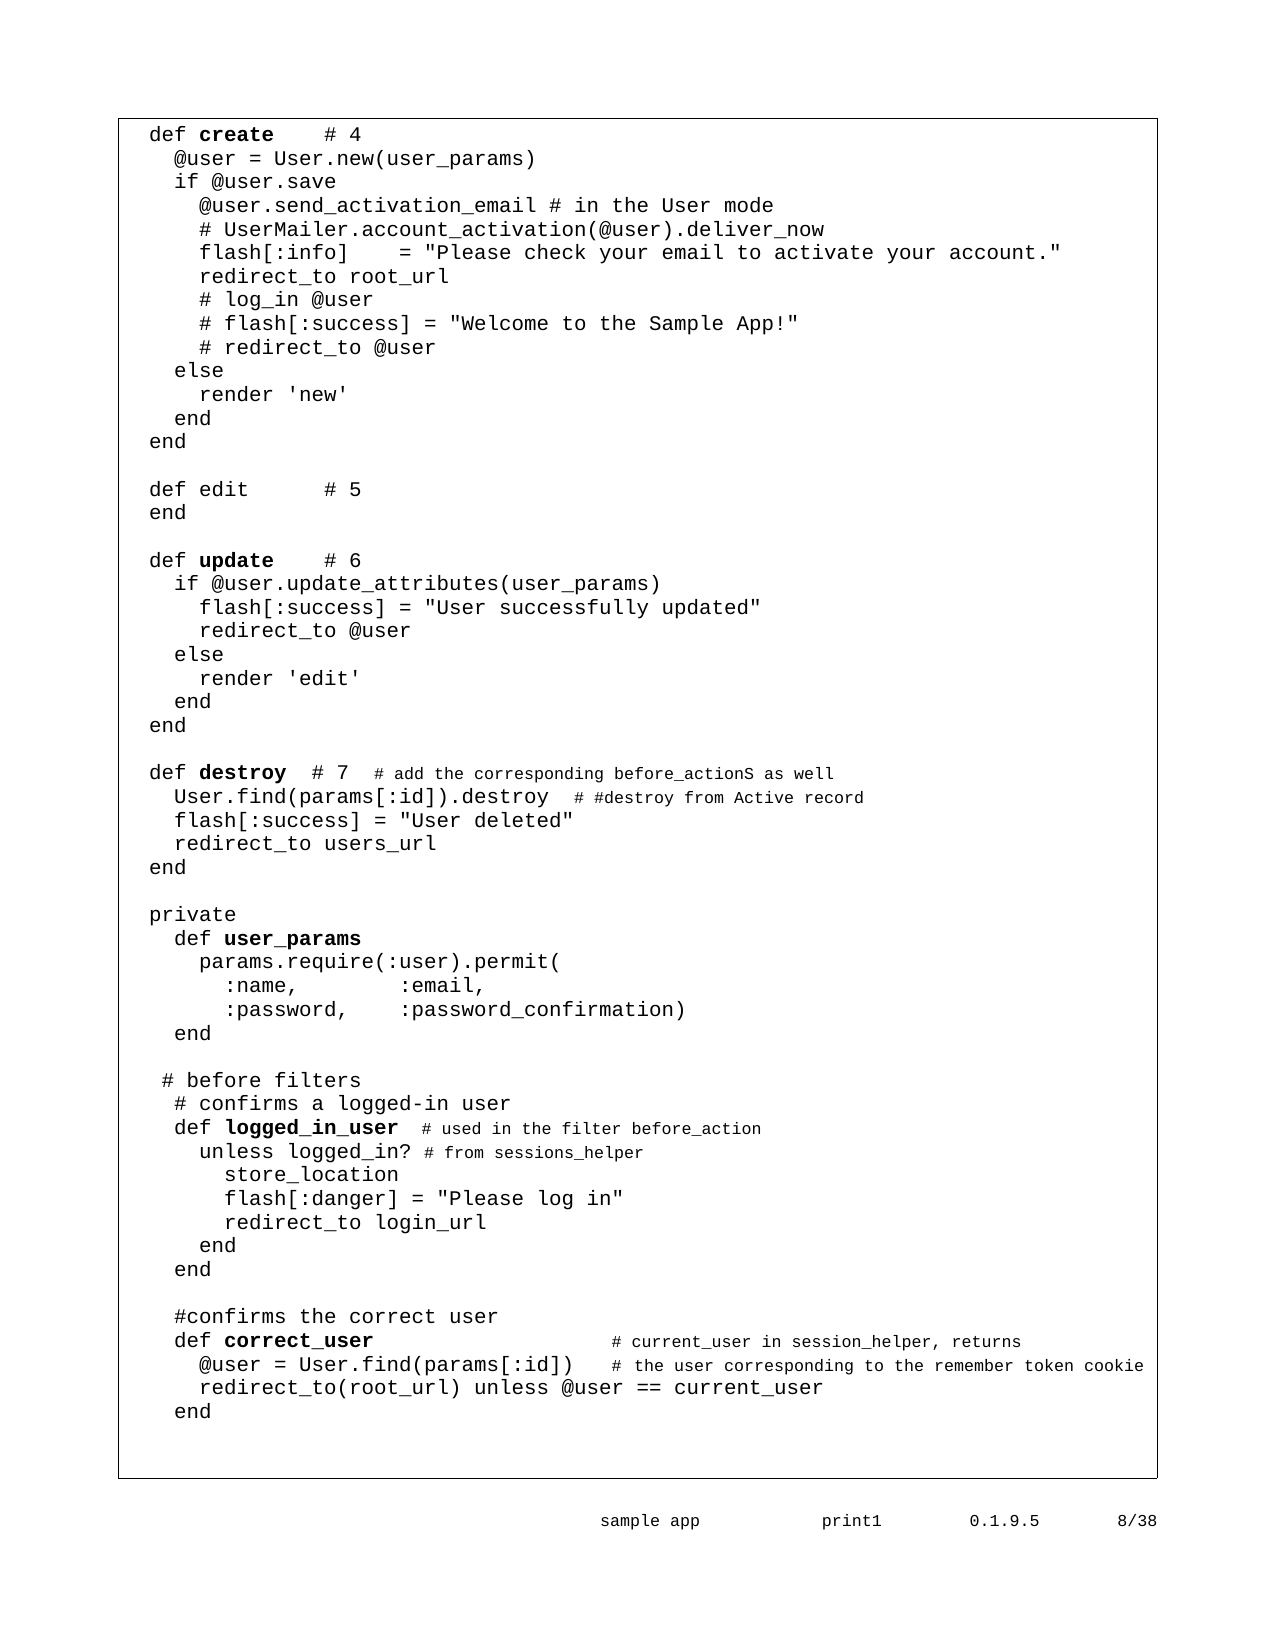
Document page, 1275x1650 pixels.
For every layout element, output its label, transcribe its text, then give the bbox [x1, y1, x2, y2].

table_header def create # 4 @user = User.new(user_params) if @user.save @user.send_activation_email # in the User mode # UserMailer.account_activation(@user).deliver_now flash[:info] = "Please check your email to activate your account." redirect_to root_url # log_in @user # flash[:success] = "Welcome to the Sample App!" # redirect_to @user else render 'new' end end def edit # 5 end def update # 6 if @user.update_attributes(user_params) flash[:success] = "User successfully updated" redirect_to @user else render 'edit' end end def destroy # 7 # add the corresponding before_actionS as well User.find(params[:id]).destroy # #destroy from Active record flash[:success] = "User deleted" redirect_to users_url end private def user_params params.require(:user).permit( :name, :email, :password, :password_confirmation) end # before filters # confirms a logged-in user def logged_in_user # used in the filter before_action unless logged_in? # from sessions_helper store_location flash[:danger] = "Please log in" redirect_to login_url end end #confirms the correct user def correct_user # current_user in session_helper, returns @user = User.find(params[:id]) # the user corresponding to the remember token cookie redirect_to(root_url) unless @user == current_user end [119, 119, 1157, 1477]
